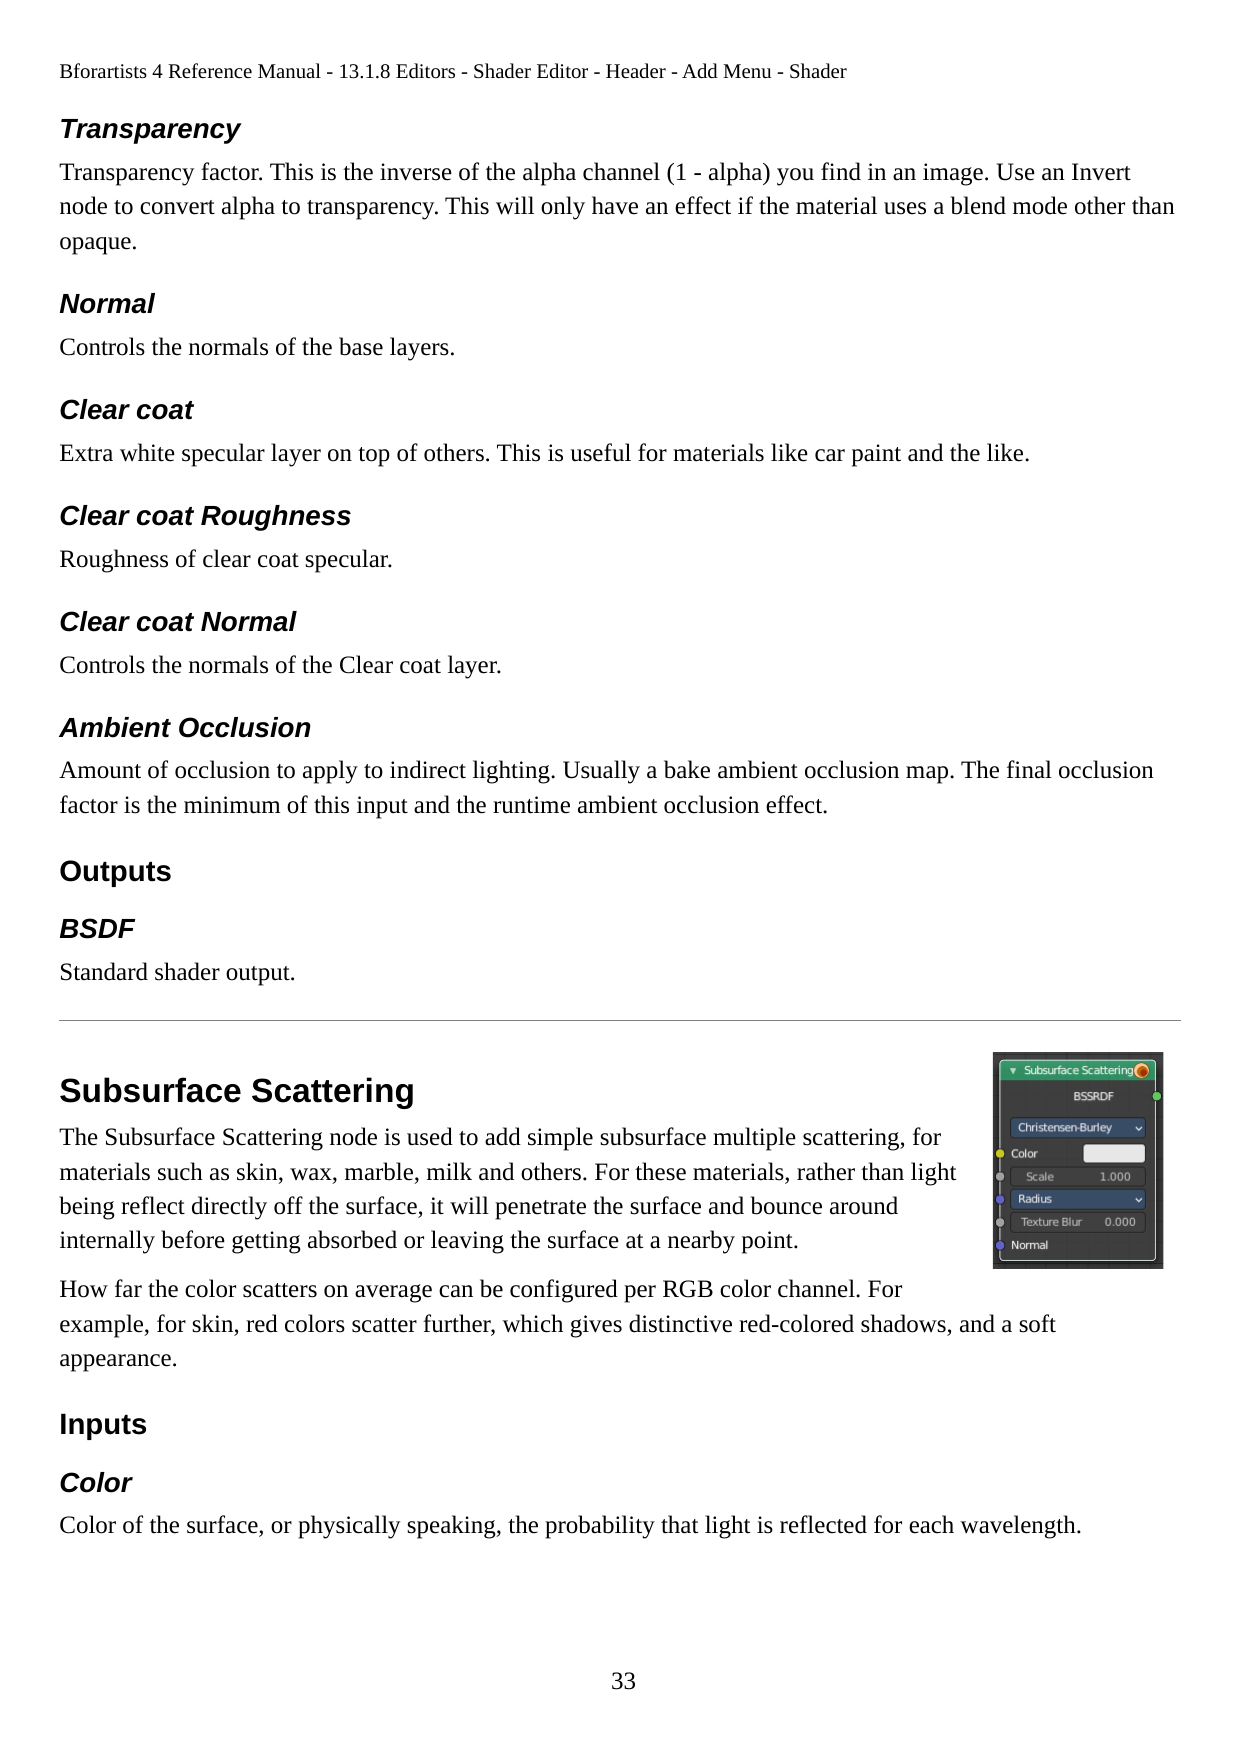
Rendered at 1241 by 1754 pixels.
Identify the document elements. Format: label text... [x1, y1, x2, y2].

subtitle [1164, 1071, 1181, 1109]
subtitle Color [59, 1466, 1181, 1498]
text Controls the normals of the base layers. [59, 332, 1181, 361]
text The Subsurface Scattering node is used to add simple subsurface multiple scattering, for materials such as skin, wax, marble, milk and others. For these materials, rather than light being reflect directly off the surface, it will penetrate the surface and bounce around internally before getting absorbed or leaving the surface at a nearby point. [59, 1122, 992, 1254]
subtitle Clear coat [59, 393, 1181, 425]
text Controls the normals of the Clear coat layer. [59, 650, 1181, 678]
subtitle Clear coat Roughness [59, 499, 1181, 531]
picture [992, 1052, 1164, 1269]
text Standard shader output. [59, 957, 1181, 986]
text Amount of occlusion to apply to indirect lighting. Usually a bake ambient occlusion map. The final occlusion factor is the minimum of this input and the runtime ambient occlusion effect. [59, 756, 1181, 819]
text Roughness of clear coat specular. [59, 544, 1181, 572]
subtitle Inputs [59, 1407, 1181, 1441]
text Extra white specular layer on top of others. This is useful for materials like car paint and the like. [59, 438, 1181, 467]
text Transparency factor. This is the inverse of the alpha channel (1 - alpha) you find in an image. Use an Invert node to convert alpha to transparency. This will only have an effect if the material uses a blend mode other than opaque. [59, 157, 1181, 255]
subtitle Transparency [59, 113, 1181, 144]
text Color of the surface, or physically speaking, the probability that light is reflected for each wavelength. [59, 1510, 1181, 1539]
text How far the color scatters on average can be configured per RGB color channel. For example, for skin, red colors scatter further, which gives distinctive red-colored shadows, and a soft appearance. [59, 1274, 1181, 1372]
subtitle Ambient Occlusion [59, 711, 1181, 743]
subtitle Clear coat Normal [59, 605, 1181, 637]
subtitle Subsurface Scattering [59, 1071, 992, 1109]
subtitle Outputs [59, 854, 1181, 887]
subtitle BSDF [59, 912, 1181, 944]
subtitle Normal [59, 287, 1181, 319]
